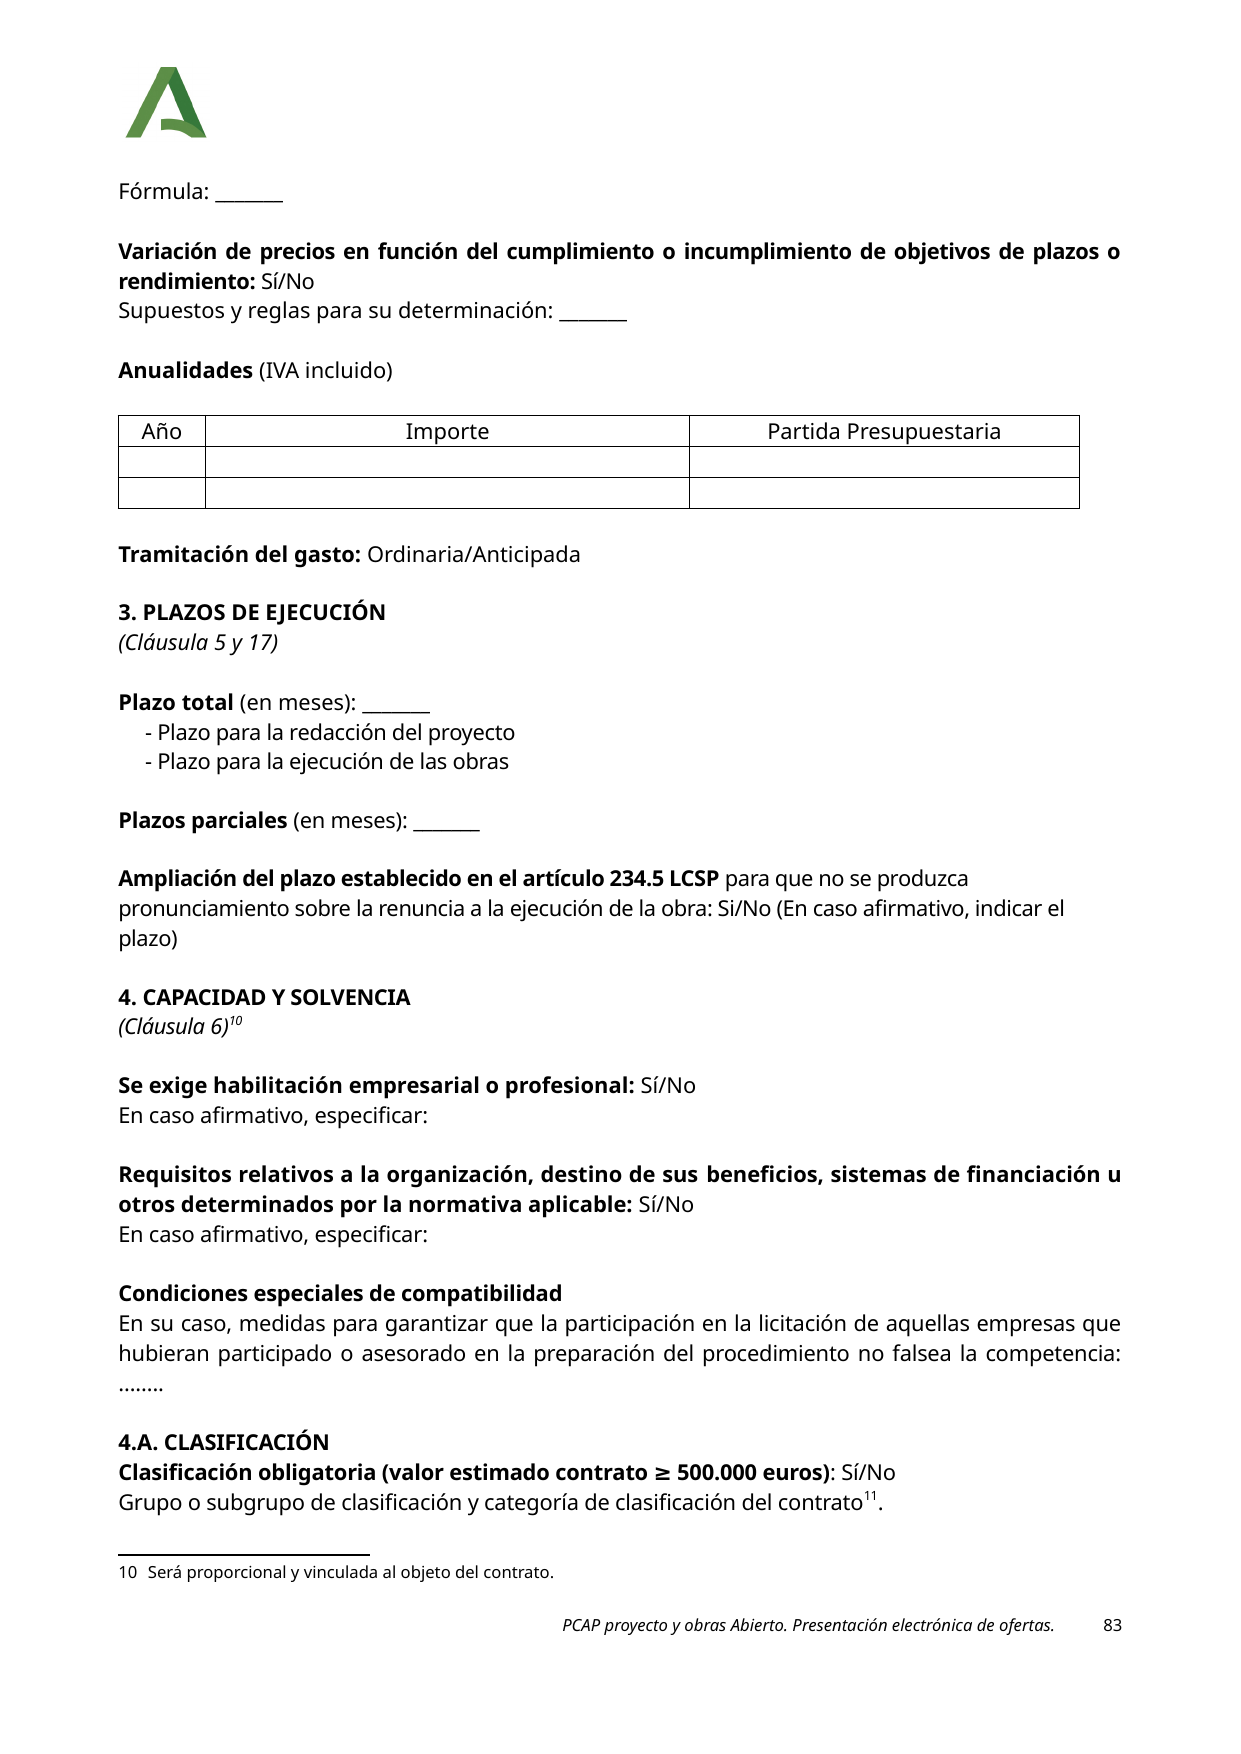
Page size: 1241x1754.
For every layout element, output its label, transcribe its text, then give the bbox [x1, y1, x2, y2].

text Condiciones especiales de compatibilidad [118, 1278, 1122, 1308]
text En caso afirmativo, especificar: [118, 1100, 1122, 1129]
text 4. CAPACIDAD Y SOLVENCIA [118, 982, 1122, 1011]
text Será proporcional y vinculada al objeto del contrato. [118, 1561, 1122, 1584]
text Tramitación del gasto: Ordinaria/Anticipada [118, 539, 1122, 569]
text Se exige habilitación empresarial o profesional: Sí/No [118, 1070, 1122, 1100]
table_cell [690, 478, 1079, 508]
table_cell [119, 447, 205, 477]
table_cell [206, 478, 689, 508]
text En su caso, medidas para garantizar que la participación en la licitación de aquellas empresas que hubieran participado o asesorado en la preparación del procedimiento no falsea la competencia: …….. [118, 1308, 1122, 1398]
text Plazo total (en meses): _______ [118, 687, 1122, 717]
table_cell [119, 478, 205, 508]
table_header Partida Presupuestaria [690, 416, 1079, 446]
text En caso afirmativo, especificar: [118, 1219, 1122, 1249]
text Anualidades (IVA incluido) [118, 355, 1122, 385]
text 3. PLAZOS DE EJECUCIÓN [118, 597, 1122, 627]
text Fórmula: _______ [118, 176, 1122, 206]
text Clasificación obligatoria (valor estimado contrato ≥ 500.000 euros): Sí/No [118, 1457, 1122, 1487]
text Plazos parciales (en meses): _______ [118, 805, 1122, 835]
picture [121, 62, 210, 142]
table_cell [690, 447, 1079, 477]
table_header Importe [206, 416, 689, 446]
text Requisitos relativos a la organización, destino de sus beneficios, sistemas de financiación u otros determinados por la normativa aplicable: Sí/No [118, 1159, 1122, 1219]
table_cell [206, 447, 689, 477]
text Grupo o subgrupo de clasificación y categoría de clasificación del contrato. [118, 1487, 1122, 1517]
text - Plazo para la ejecución de las obras [118, 746, 1122, 776]
text (Cláusula 6) [118, 1011, 1122, 1041]
text - Plazo para la redacción del proyecto [118, 717, 1122, 746]
text Supuestos y reglas para su determinación: _______ [118, 296, 1122, 325]
text Ampliación del plazo establecido en el artículo 234.5 LCSP para que no se produzca pronunciamiento sobre la renuncia a la ejecución de la obra: Si/No (En caso afirmativo, indicar el plazo) [118, 863, 1122, 953]
text (Cláusula 5 y 17) [118, 627, 1122, 657]
text 4.A. CLASIFICACIÓN [118, 1427, 1122, 1457]
text Variación de precios en función del cumplimiento o incumplimiento de objetivos de plazos o rendimiento: Sí/No [118, 236, 1122, 296]
table_header Año [119, 416, 205, 446]
